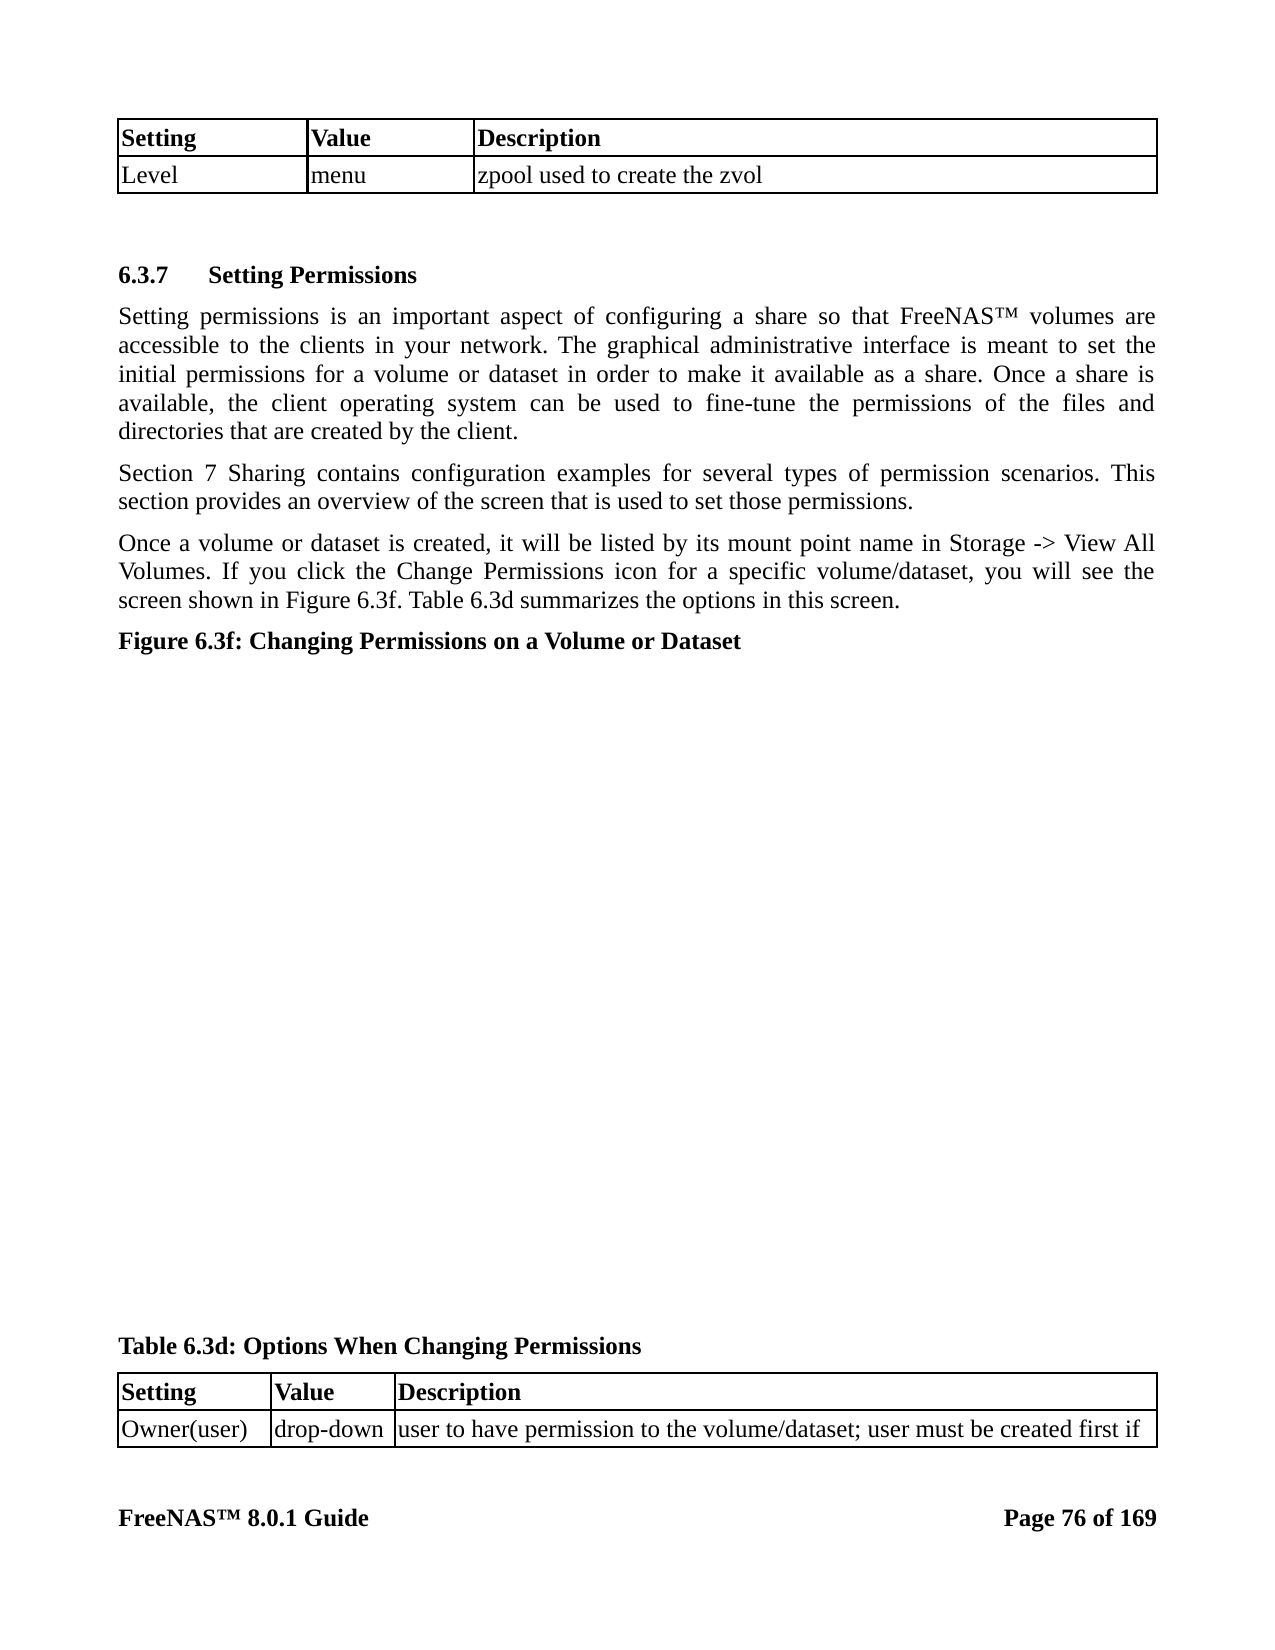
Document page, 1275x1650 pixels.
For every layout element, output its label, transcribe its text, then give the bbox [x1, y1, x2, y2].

text Table 6.3d: Options When Changing Permissions [118, 1331, 1157, 1359]
table_header Description [475, 120, 1156, 155]
table_cell Owner(user) [119, 1411, 270, 1446]
table_header Value [309, 120, 473, 155]
table_header Value [272, 1374, 394, 1409]
subtitle Setting Permissions [118, 260, 1157, 289]
table_header Setting [119, 120, 306, 155]
table_cell Level [119, 157, 306, 192]
table_header Setting [119, 1374, 270, 1409]
table_cell menu [309, 157, 473, 192]
text Once a volume or dataset is created, it will be listed by its mount point name in Storage -> View All Volumes. If you click the Change Permissions icon for a specific volume/dataset, you will see the screen shown in Figure 6.3f. Table 6.3d summarizes the options in this screen. [118, 528, 1157, 614]
text Figure 6.3f: Changing Permissions on a Volume or Dataset [118, 626, 1157, 655]
table_header Description [396, 1374, 1156, 1409]
table_cell user to have permission to the volume/dataset; user must be created first if [396, 1411, 1156, 1446]
text Setting permissions is an important aspect of configuring a share so that FreeNAS™ volumes are accessible to the clients in your network. The graphical administrative interface is meant to set the initial permissions for a volume or dataset in order to make it available as a share. Once a share is available, the client operating system can be used to fine-tune the permissions of the files and directories that are created by the client. [118, 301, 1157, 445]
text Section 7 Sharing contains configuration examples for several types of permission scenarios. This section provides an overview of the screen that is used to set those permissions. [118, 458, 1157, 515]
table_cell zpool used to create the zvol [475, 157, 1156, 192]
table_cell drop-down [272, 1411, 394, 1446]
